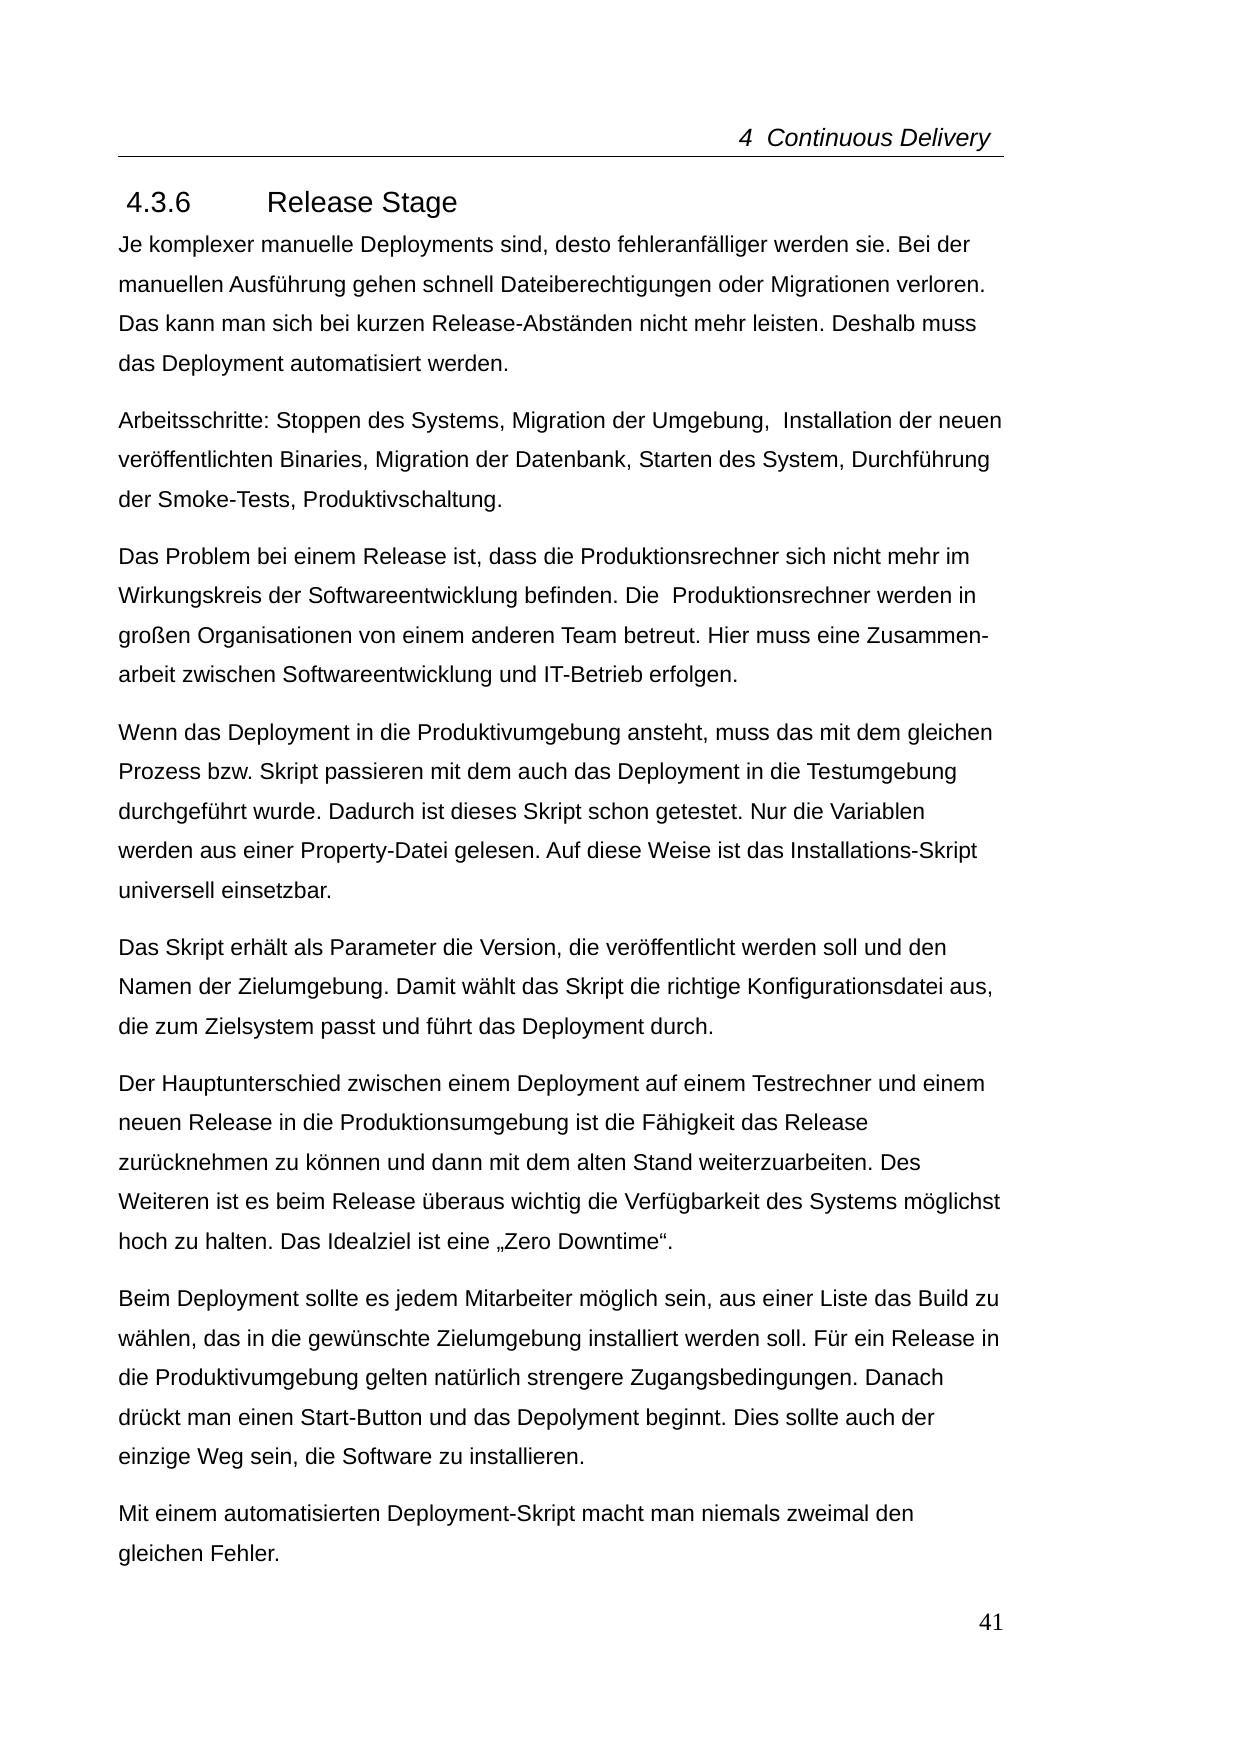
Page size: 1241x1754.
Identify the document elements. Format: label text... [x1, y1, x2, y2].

text Je komplexer manuelle Deployments sind, desto fehleranfälliger werden sie. Bei der manuellen Ausführung gehen schnell Dateiberechtigungen oder Migrationen verloren. Das kann man sich bei kurzen Release-Abständen nicht mehr leisten. Deshalb muss das Deployment automatisiert werden. [118, 231, 1004, 376]
text Mit einem automatisierten Deployment-Skript macht man niemals zweimal den gleichen Fehler. [118, 1500, 1004, 1566]
text Arbeitsschritte: Stoppen des Systems, Migration der Umgebung, Installation der neuen veröffentlichten Binaries, Migration der Datenbank, Starten des System, Durchführung der Smoke-Tests, Produktivschaltung. [118, 407, 1004, 512]
subtitle Release Stage [118, 185, 1004, 219]
text Das Problem bei einem Release ist, dass die Produktionsrechner sich nicht mehr im Wirkungskreis der Softwareentwicklung befinden. Die Produktionsrechner werden in großen Organisationen von einem anderen Team betreut. Hier muss eine Zusammen-arbeit zwischen Softwareentwicklung und IT-Betrieb erfolgen. [118, 543, 1004, 688]
text Der Hauptunterschied zwischen einem Deployment auf einem Testrechner und einem neuen Release in die Produktionsumgebung ist die Fähigkeit das Release zurücknehmen zu können und dann mit dem alten Stand weiterzuarbeiten. Des Weiteren ist es beim Release überaus wichtig die Verfügbarkeit des Systems möglichst hoch zu halten. Das Idealziel ist eine „Zero Downtime“. [118, 1070, 1004, 1254]
text Das Skript erhält als Parameter die Version, die veröffentlicht werden soll und den Namen der Zielumgebung. Damit wählt das Skript die richtige Konfigurationsdatei aus, die zum Zielsystem passt und führt das Deployment durch. [118, 934, 1004, 1039]
text Wenn das Deployment in die Produktivumgebung ansteht, muss das mit dem gleichen Prozess bzw. Skript passieren mit dem auch das Deployment in die Testumgebung durchgeführt wurde. Dadurch ist dieses Skript schon getestet. Nur die Variablen werden aus einer Property-Datei gelesen. Auf diese Weise ist das Installations-Skript universell einsetzbar. [118, 719, 1004, 903]
text Beim Deployment sollte es jedem Mitarbeiter möglich sein, aus einer Liste das Build zu wählen, das in die gewünschte Zielumgebung installiert werden soll. Für ein Release in die Produktivumgebung gelten natürlich strengere Zugangsbedingungen. Danach drückt man einen Start-Button und das Depolyment beginnt. Dies sollte auch der einzige Weg sein, die Software zu installieren. [118, 1285, 1004, 1469]
